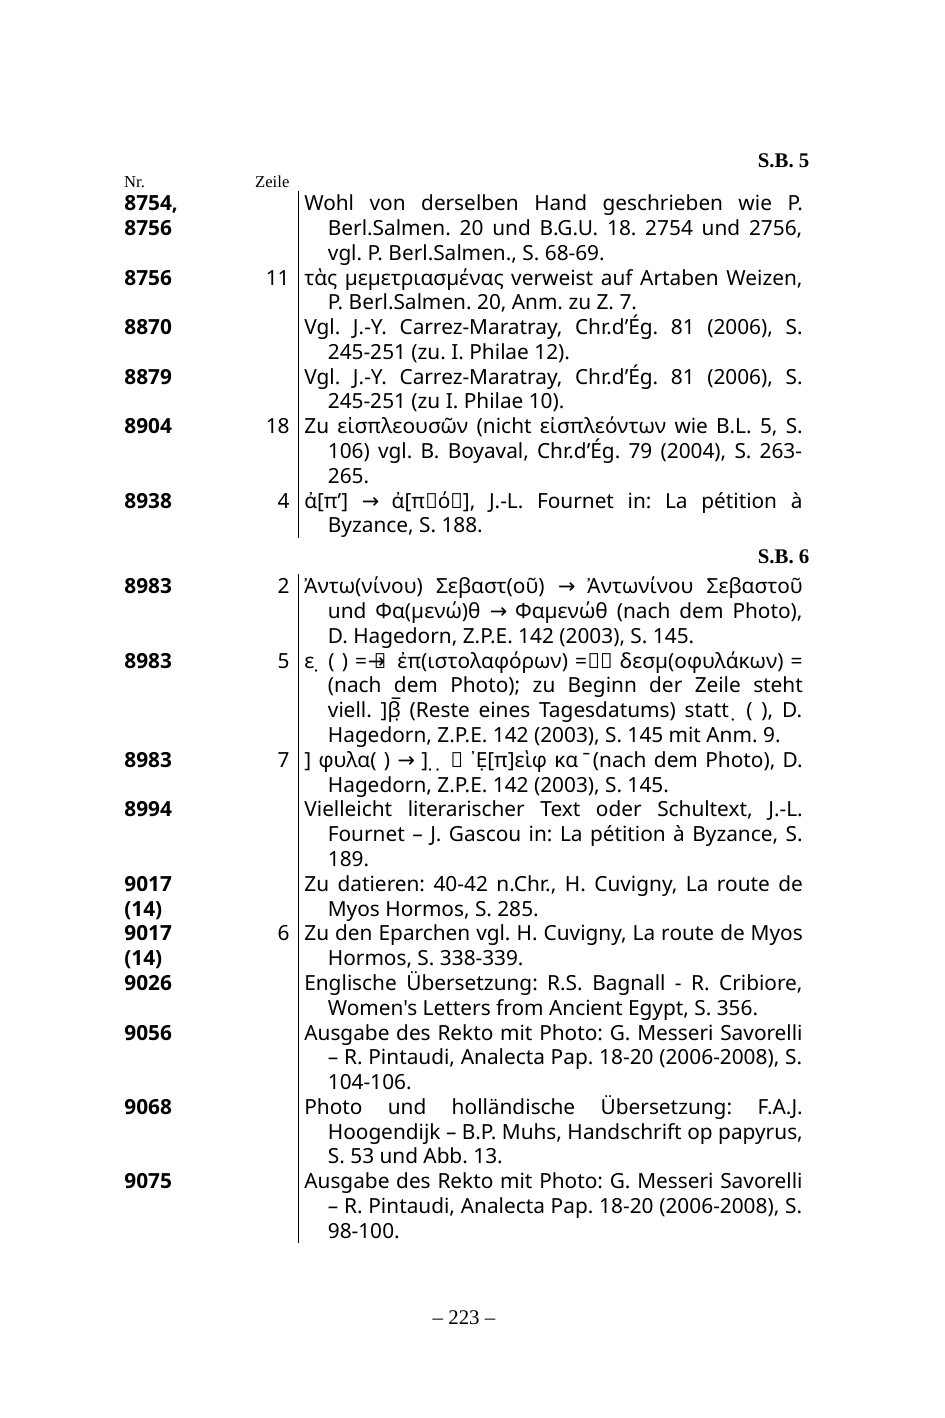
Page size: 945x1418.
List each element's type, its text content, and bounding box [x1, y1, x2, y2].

table_cell ε ̣ ( ) = → ἐπ(ιστολαφόρων) = δεσμ(οφυλάκων) = (nach dem Photo); zu Beginn der Zeile steht viell. ]β̣̅ (Reste eines Tagesdatums) statt ̣ ( ), D. Hagedorn, Z.P.E. 142 (2003), S. 145 mit Anm. 9. [299, 648, 809, 747]
table_cell Vgl. J.-Y. Carrez-Maratray, Chr.d’Ég. 81 (2006), S. 245-251 (zu I. Philae 10). [299, 364, 809, 414]
table_cell Ausgabe des Rekto mit Photo: G. Messeri Savorelli – R. Pintaudi, Analecta Pap. 18-20 (2006-2008), S. 104-106. [299, 1020, 809, 1094]
table_cell [207, 971, 298, 1020]
table_cell 8754, 8756 [118, 191, 207, 265]
table_cell 9026 [118, 971, 207, 1020]
subtitle S.B. 6 [118, 544, 809, 568]
table_cell 9017 (14) [118, 921, 207, 971]
table_cell 8870 [118, 315, 207, 364]
table_header Ἀντω(νίνου) Σεβαστ(οῦ) → Ἀντωνίνου Σεβαστοῦ und Φα(μενώ)θ → Φαμενώθ (nach dem Photo), D. Hagedorn, Z.P.E. 142 (2003), S. 145. [299, 574, 809, 648]
table_header 2 [207, 574, 298, 648]
table_cell [207, 1020, 298, 1094]
table_cell Zu εἰσπλεουσῶν (nicht εἰσπλεόντων wie B.L. 5, S. 106) vgl. B. Boyaval, Chr.d’Ég. 79 (2004), S. 263-265. [299, 414, 809, 488]
table_cell 4 [207, 488, 298, 538]
table_cell [207, 797, 298, 871]
table_cell [207, 1095, 298, 1169]
table_cell [207, 364, 298, 414]
table_cell 9056 [118, 1020, 207, 1094]
table_cell 8994 [118, 797, 207, 871]
table_cell 8756 [118, 265, 207, 315]
table_cell Wohl von derselben Hand geschrieben wie P. Berl.Salmen. 20 und B.G.U. 18. 2754 und 2756, vgl. P. Berl.Salmen., S. 68-69. [299, 191, 809, 265]
table_cell 18 [207, 414, 298, 488]
table_cell 8983 [118, 648, 207, 747]
table_cell [207, 1169, 298, 1243]
table_cell τὰς μεμετριασμένας verweist auf Artaben Weizen, P. Berl.Salmen. 20, Anm. zu Z. 7. [299, 265, 809, 315]
table_cell 11 [207, 265, 298, 315]
table_cell Englische Übersetzung: R.S. Bagnall - R. Cribiore, Women's Letters from Ancient Egypt, S. 356. [299, 971, 809, 1020]
table_cell 9075 [118, 1169, 207, 1243]
table_cell 9017 (14) [118, 871, 207, 921]
table_cell [207, 871, 298, 921]
table_cell 8904 [118, 414, 207, 488]
table_cell Photo und holländische Übersetzung: F.A.J. Hoogendijk – B.P. Muhs, Handschrift op papyrus, S. 53 und Abb. 13. [299, 1095, 809, 1169]
table_cell 9068 [118, 1095, 207, 1169]
table_cell [207, 191, 298, 265]
table_cell 8879 [118, 364, 207, 414]
table_cell 5 [207, 648, 298, 747]
table_cell Vgl. J.-Y. Carrez-Maratray, Chr.d’Ég. 81 (2006), S. 245-251 (zu. I. Philae 12). [299, 315, 809, 364]
table_cell 8938 [118, 488, 207, 538]
table_header 8983 [118, 574, 207, 648]
table_cell 8983 [118, 748, 207, 797]
table_cell ] φυλα( ) → ] ̣ ̣  ᾿Ε̣[π]εὶφ κα ̄ (nach dem Photo), D. Hagedorn, Z.P.E. 142 (2003), S. 145. [299, 748, 809, 797]
table_cell Ausgabe des Rekto mit Photo: G. Messeri Savorelli – R. Pintaudi, Analecta Pap. 18-20 (2006-2008), S. 98-100. [299, 1169, 809, 1243]
table_cell Vielleicht literarischer Text oder Schultext, J.-L. Fournet – J. Gascou in: La pétition à Byzance, S. 189. [299, 797, 809, 871]
table_cell Zu den Eparchen vgl. H. Cuvigny, La route de Myos Hormos, S. 338-339. [299, 921, 809, 971]
table_cell 6 [207, 921, 298, 971]
table_cell [207, 315, 298, 364]
table_cell Zu datieren: 40-42 n.Chr., H. Cuvigny, La route de Myos Hormos, S. 285. [299, 871, 809, 921]
table_cell ἀ[πʼ] → ἀ[πό], J.-L. Fournet in: La pétition à Byzance, S. 188. [299, 488, 809, 538]
table_cell 7 [207, 748, 298, 797]
